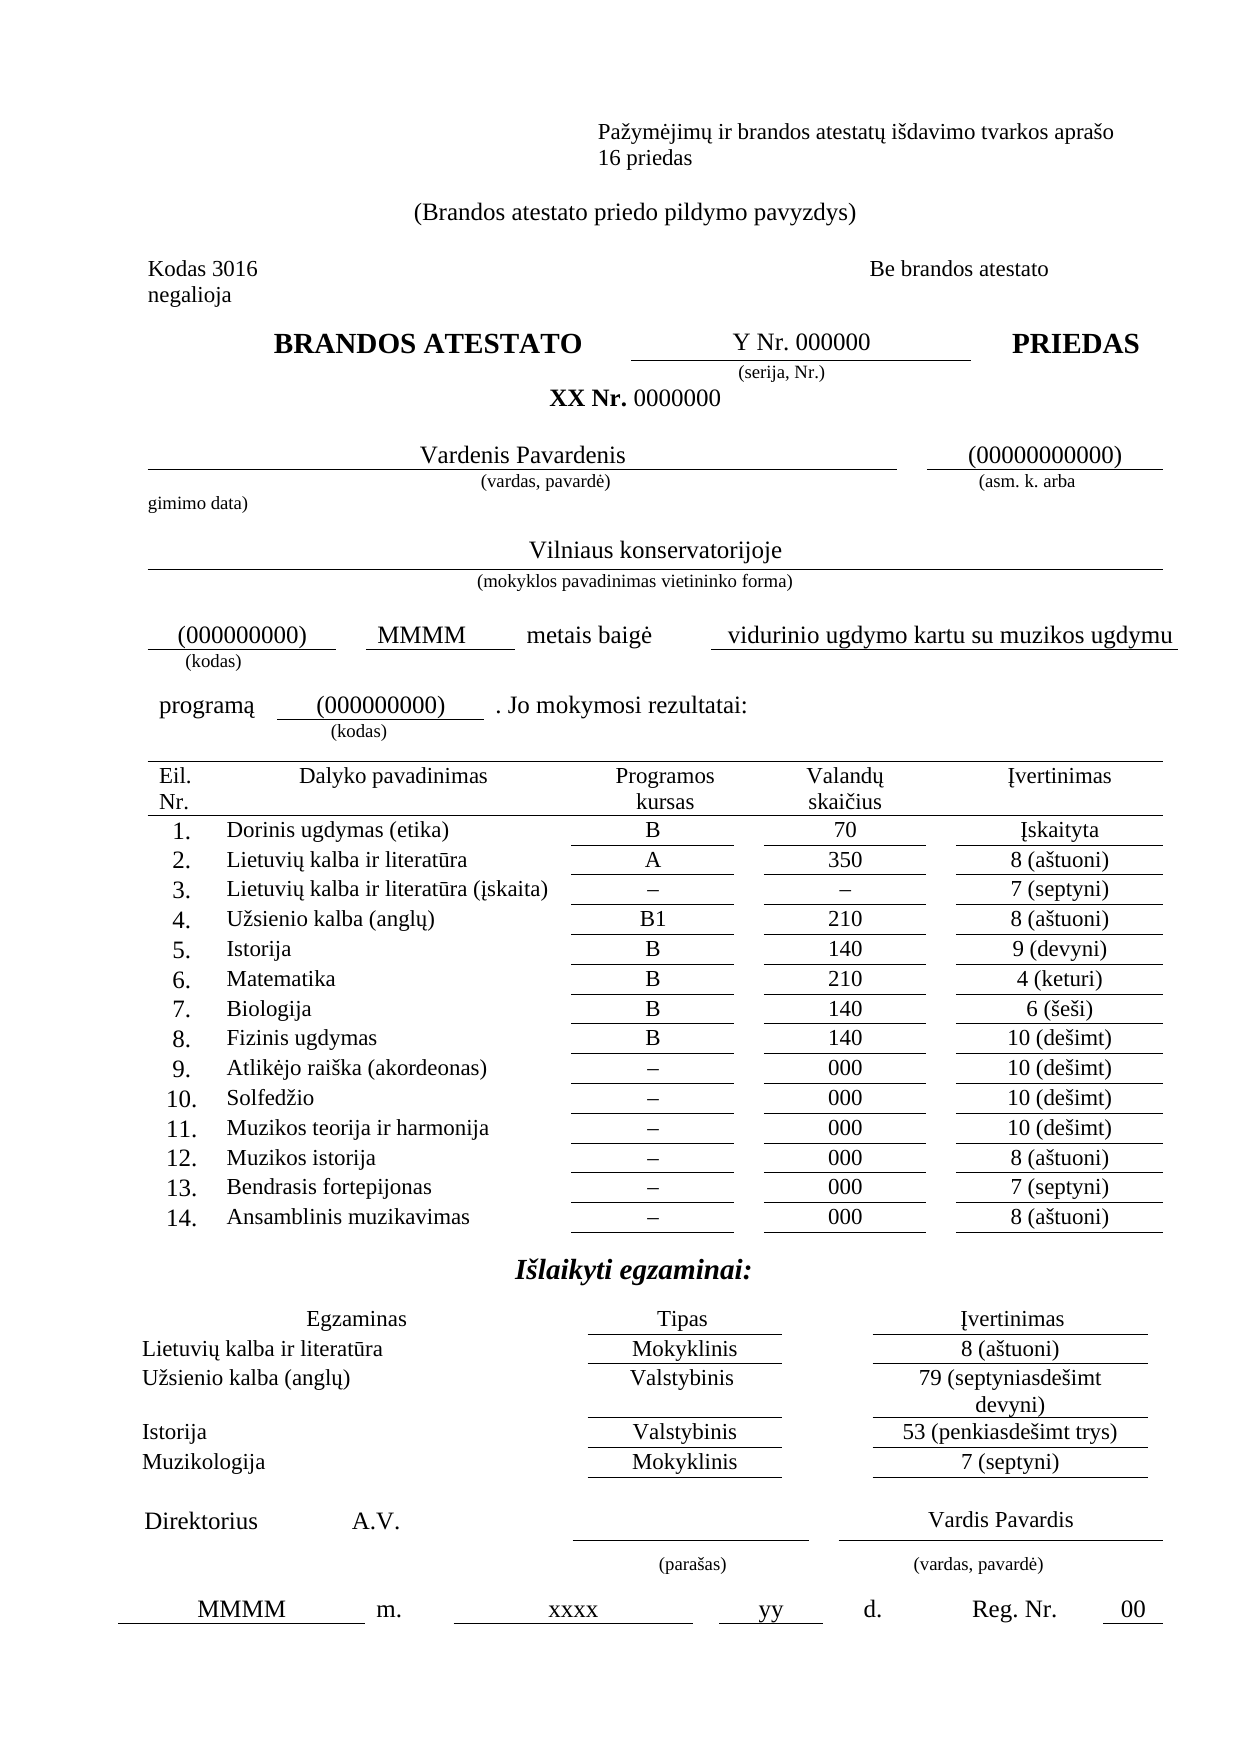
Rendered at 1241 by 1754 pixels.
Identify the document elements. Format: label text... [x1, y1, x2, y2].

text (kodas) [148, 650, 1122, 671]
table_cell [734, 845, 764, 874]
table_header 00 [1103, 1594, 1163, 1622]
table_cell 7 (septyni) [873, 1448, 1147, 1477]
table_header [897, 440, 927, 469]
table_cell 140 [764, 1024, 926, 1053]
table_header Reg. Nr. [926, 1594, 1103, 1622]
table_cell [926, 934, 956, 964]
table_header xxxx [454, 1594, 692, 1622]
table_cell [734, 1113, 764, 1142]
table_cell Užsienio kalba (anglų) [215, 904, 571, 934]
table_cell [926, 994, 956, 1023]
table_cell 000 [764, 1203, 926, 1232]
table_cell 8. [148, 1023, 215, 1053]
table_cell [926, 904, 956, 934]
table_header (000000000) [148, 620, 336, 649]
table_header Eil. Nr. [148, 762, 215, 815]
table_cell 14. [148, 1202, 215, 1232]
table_header Vilniaus konservatorijoje [148, 535, 1163, 569]
table_cell Muzikologija [131, 1447, 587, 1477]
table_header Įvertinimas [878, 1305, 1147, 1333]
table_header [734, 762, 764, 815]
table_cell 10 (dešimt) [956, 1024, 1163, 1053]
table_cell [926, 1083, 956, 1113]
table_cell Istorija [215, 934, 571, 964]
table_header Y Nr. 000000 [631, 327, 971, 360]
table_header Egzaminas [123, 1305, 587, 1333]
table_cell 1. [148, 816, 215, 844]
table_cell – [571, 1203, 734, 1232]
table_cell 8 (aštuoni) [956, 905, 1163, 934]
table_cell [926, 1053, 956, 1083]
table_header Įvertinimas [956, 762, 1163, 815]
table_cell [734, 1023, 764, 1053]
table_cell 140 [764, 935, 926, 964]
table_header (000000000) [277, 691, 484, 719]
table_cell 000 [764, 1084, 926, 1113]
text (parašas) (vardas, pavardė) [148, 1553, 1122, 1574]
table_header [901, 1594, 926, 1622]
table_cell [734, 1083, 764, 1113]
table_cell A [571, 846, 734, 874]
table_cell 8 (aštuoni) [956, 846, 1163, 874]
table_cell – [571, 1084, 734, 1113]
table_cell Solfedžio [215, 1083, 571, 1113]
table_cell Muzikos teorija ir harmonija [215, 1113, 571, 1142]
table_cell 53 (penkiasdešimt trys) [873, 1418, 1147, 1447]
table_cell [734, 934, 764, 964]
table_header [693, 1594, 719, 1622]
table_cell 8 (aštuoni) [873, 1335, 1147, 1363]
table_header yy [719, 1594, 822, 1622]
table_header [823, 1594, 852, 1622]
table_cell 210 [764, 965, 926, 993]
text Išlaikyti egzaminai: [148, 1252, 1122, 1286]
table_header Vardis Pavardis [839, 1506, 1163, 1540]
table_cell [734, 816, 764, 844]
text (vardas, pavardė) (asm. k. arba gimimo data) [148, 470, 1122, 513]
table_cell [734, 964, 764, 993]
table_cell 7 (septyni) [956, 875, 1163, 904]
text XX Nr. 0000000 [148, 383, 1122, 411]
text 16 priedas [598, 144, 1122, 171]
table_cell [926, 816, 956, 844]
table_cell 10 (dešimt) [956, 1054, 1163, 1083]
table_cell Bendrasis fortepijonas [215, 1172, 571, 1202]
table_cell [782, 1363, 873, 1417]
table_cell [926, 845, 956, 874]
table_cell [926, 1202, 956, 1232]
table_cell – [571, 1144, 734, 1172]
table_cell 8 (aštuoni) [956, 1203, 1163, 1232]
table_cell Matematika [215, 964, 571, 993]
table_header [336, 620, 366, 649]
table_cell 6 (šeši) [956, 995, 1163, 1023]
table_cell Ansamblinis muzikavimas [215, 1202, 571, 1232]
table_cell Biologija [215, 994, 571, 1023]
table_cell B [571, 935, 734, 964]
table_cell 5. [148, 934, 215, 964]
table_cell Lietuvių kalba ir literatūra [131, 1334, 587, 1363]
table_cell Muzikos istorija [215, 1143, 571, 1172]
table_cell 12. [148, 1143, 215, 1172]
table_cell 000 [764, 1054, 926, 1083]
table_cell Fizinis ugdymas [215, 1023, 571, 1053]
table_cell 70 [764, 816, 926, 844]
table_cell B [571, 816, 734, 844]
text (kodas) [148, 720, 1122, 742]
table_cell [123, 1447, 131, 1477]
table_cell B [571, 1024, 734, 1053]
table_cell [734, 874, 764, 904]
table_cell [926, 874, 956, 904]
table_cell 4. [148, 904, 215, 934]
table_cell Įskaityta [956, 816, 1163, 844]
table_cell [734, 1143, 764, 1172]
table_cell Valstybinis [588, 1418, 782, 1447]
table_header MMMM [118, 1594, 365, 1622]
table_cell 140 [764, 995, 926, 1023]
table_header Valandų skaičius [764, 762, 926, 815]
table_cell – [571, 875, 734, 904]
table_cell Valstybinis [588, 1364, 782, 1417]
table_cell 7. [148, 994, 215, 1023]
table_header metais baigė [515, 620, 682, 649]
table_cell Lietuvių kalba ir literatūra (įskaita) [215, 874, 571, 904]
table_cell 9 (devyni) [956, 935, 1163, 964]
table_cell [123, 1363, 131, 1417]
table_cell 9. [148, 1053, 215, 1083]
table_cell – [571, 1173, 734, 1202]
table_header PRIEDAS [1001, 327, 1163, 360]
table_cell 11. [148, 1113, 215, 1142]
table_header [809, 1506, 838, 1540]
table_cell 6. [148, 964, 215, 993]
table_cell 350 [764, 846, 926, 874]
table_cell 210 [764, 905, 926, 934]
table_cell 10 (dešimt) [956, 1114, 1163, 1142]
table_header Dalyko pavadinimas [215, 762, 571, 815]
table_header Tipas [588, 1305, 777, 1333]
table_cell 79 (septyniasdešimt devyni) [873, 1364, 1147, 1417]
text (mokyklos pavadinimas vietininko forma) [148, 570, 1122, 591]
table_cell B [571, 965, 734, 993]
table_header [926, 762, 956, 815]
table_cell Istorija [131, 1417, 587, 1447]
table_cell [123, 1417, 131, 1447]
table_header Vardenis Pavardenis [148, 440, 897, 469]
table_header [573, 1506, 809, 1540]
table_cell 2. [148, 845, 215, 874]
text (serija, Nr.) [148, 361, 1122, 383]
table_cell 10. [148, 1083, 215, 1113]
table_header [602, 327, 631, 360]
table_cell Mokyklinis [588, 1335, 782, 1363]
table_cell [782, 1334, 873, 1363]
table_header [682, 620, 711, 649]
table_header programą [148, 691, 277, 719]
table_cell [734, 1172, 764, 1202]
table_header BRANDOS ATESTATO [263, 327, 602, 360]
table_cell [782, 1417, 873, 1447]
table_header [777, 1305, 877, 1333]
table_header Programos kursas [596, 762, 734, 815]
table_header d. [852, 1594, 901, 1622]
text Pažymėjimų ir brandos atestatų išdavimo tvarkos aprašo [598, 118, 1122, 144]
table_cell – [571, 1054, 734, 1083]
table_cell Dorinis ugdymas (etika) [215, 816, 571, 844]
table_cell 13. [148, 1172, 215, 1202]
table_cell [782, 1447, 873, 1477]
table_cell [926, 1113, 956, 1142]
table_cell Atlikėjo raiška (akordeonas) [215, 1053, 571, 1083]
table_header vidurinio ugdymo kartu su muzikos ugdymu [711, 620, 1178, 649]
table_cell [734, 1053, 764, 1083]
table_cell 3. [148, 874, 215, 904]
table_header [971, 327, 1001, 360]
table_header MMMM [366, 620, 515, 649]
table_cell B [571, 995, 734, 1023]
table_header [571, 762, 596, 815]
text (Brandos atestato priedo pildymo pavyzdys) [148, 197, 1122, 226]
table_cell [734, 994, 764, 1023]
table_cell 8 (aštuoni) [956, 1144, 1163, 1172]
table_cell 000 [764, 1173, 926, 1202]
table_header . Jo mokymosi rezultatai: [484, 691, 1163, 719]
table_cell 7 (septyni) [956, 1173, 1163, 1202]
table_cell – [764, 875, 926, 904]
table_cell [926, 1143, 956, 1172]
table_cell Užsienio kalba (anglų) [131, 1363, 587, 1417]
table_cell [926, 1023, 956, 1053]
table_cell Lietuvių kalba ir literatūra [215, 845, 571, 874]
text Kodas 3016 Be brandos atestato negalioja [148, 255, 1122, 307]
table_cell [123, 1334, 131, 1363]
table_cell 000 [764, 1144, 926, 1172]
table_cell – [571, 1114, 734, 1142]
table_header m. [365, 1594, 424, 1622]
table_cell [734, 904, 764, 934]
table_header (00000000000) [927, 440, 1163, 469]
table_cell 10 (dešimt) [956, 1084, 1163, 1113]
table_cell 4 (keturi) [956, 965, 1163, 993]
table_cell Mokyklinis [588, 1448, 782, 1477]
table_header [424, 1594, 453, 1622]
table_header [528, 1506, 573, 1540]
table_cell [926, 1172, 956, 1202]
table_header Direktorius A.V. [133, 1506, 528, 1540]
table_cell [734, 1202, 764, 1232]
table_cell [926, 964, 956, 993]
table_cell 000 [764, 1114, 926, 1142]
table_cell B1 [571, 905, 734, 934]
